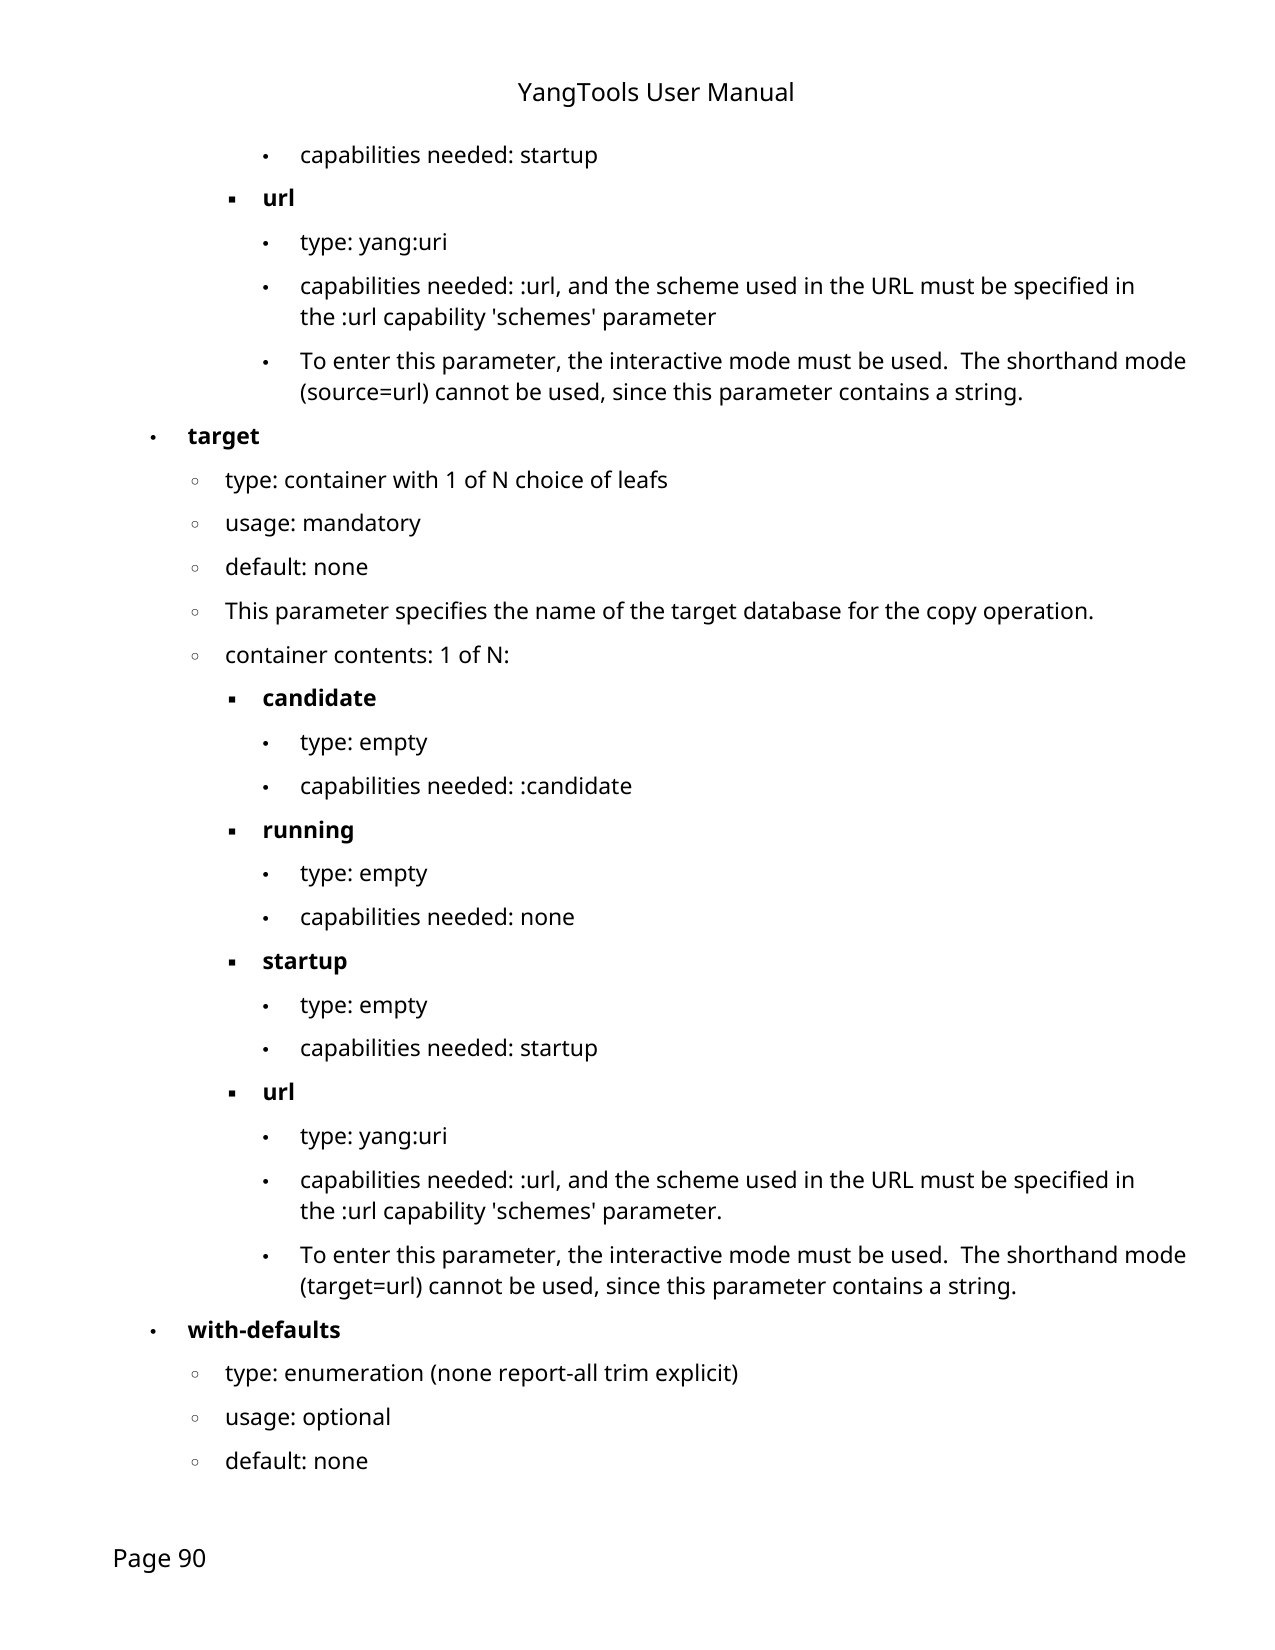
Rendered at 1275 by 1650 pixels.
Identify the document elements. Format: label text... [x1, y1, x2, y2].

list running [225, 813, 1200, 845]
list url [225, 182, 1200, 213]
list type: enumeration (none report-all trim explicit) [187, 1357, 1200, 1388]
list capabilities needed: :url, and the scheme used in the URL must be specified in the :url capability 'schemes' parameter. [262, 1163, 1200, 1226]
list target [150, 420, 1200, 451]
list type: empty [262, 857, 1200, 888]
list This parameter specifies the name of the target database for the copy operation. [187, 595, 1200, 626]
list To enter this parameter, the interactive mode must be used. The shorthand mode (source=url) cannot be used, since this parameter contains a string. [262, 345, 1200, 407]
list usage: mandatory [187, 507, 1200, 538]
list startup [225, 945, 1200, 976]
list type: yang:uri [262, 1120, 1200, 1151]
list url [225, 1076, 1200, 1107]
list usage: optional [187, 1401, 1200, 1432]
list type: container with 1 of N choice of leafs [187, 463, 1200, 495]
list type: yang:uri [262, 226, 1200, 257]
list candidate [225, 682, 1200, 713]
list capabilities needed: startup [262, 138, 1200, 170]
list capabilities needed: :url, and the scheme used in the URL must be specified in the :url capability 'schemes' parameter [262, 270, 1200, 332]
list default: none [187, 551, 1200, 582]
list with-defaults [150, 1313, 1200, 1345]
list default: none [187, 1445, 1200, 1476]
list type: empty [262, 988, 1200, 1020]
list type: empty [262, 726, 1200, 757]
list capabilities needed: startup [262, 1032, 1200, 1063]
list To enter this parameter, the interactive mode must be used. The shorthand mode (target=url) cannot be used, since this parameter contains a string. [262, 1238, 1200, 1301]
list capabilities needed: :candidate [262, 770, 1200, 801]
list capabilities needed: none [262, 901, 1200, 932]
list container contents: 1 of N: [187, 638, 1200, 670]
